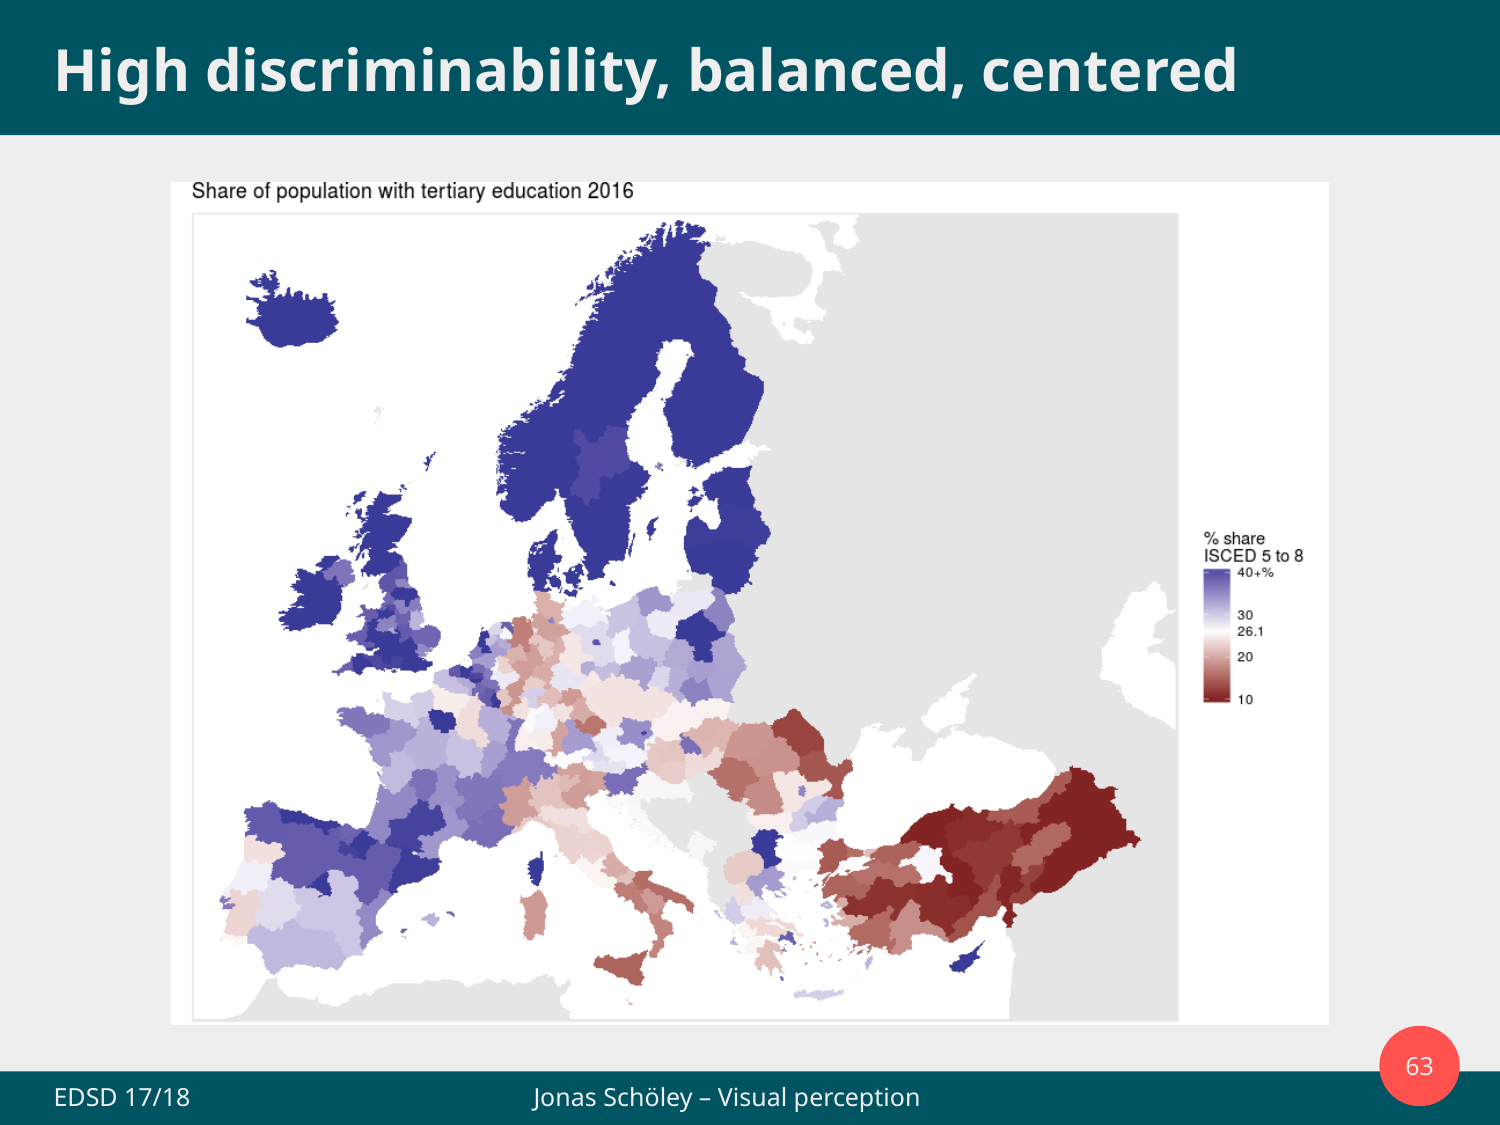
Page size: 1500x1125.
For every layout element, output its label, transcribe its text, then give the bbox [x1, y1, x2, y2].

picture [171, 182, 1329, 1025]
title High discriminability, balanced, centered [53, 0, 1447, 141]
